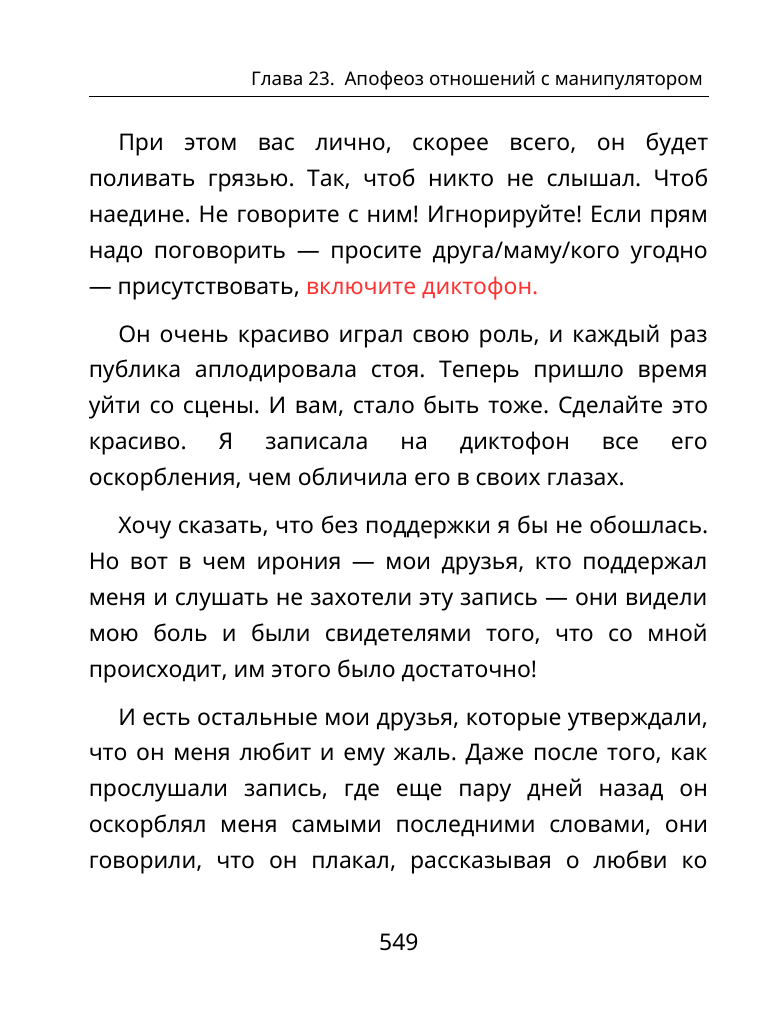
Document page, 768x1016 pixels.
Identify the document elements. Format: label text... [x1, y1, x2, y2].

text При этом вас лично, скорее всего, он будет поливать грязью. Так, чтоб никто не слышал. Чтоб наедине. Не говорите с ним! Игнорируйте! Если прям надо поговорить — просите друга/маму/кого угодно — присутствовать, включите диктофон. [88, 126, 709, 301]
text И есть остальные мои друзья, которые утверждали, что он меня любит и ему жаль. Даже после того, как прослушали запись, где еще пару дней назад он оскорблял меня самыми последними словами, они говорили, что он плакал, рассказывая о любви ко [88, 700, 709, 875]
text Он очень красиво играл свою роль, и каждый раз публика аплодировала стоя. Теперь пришло время уйти со сцены. И вам, стало быть тоже. Сделайте это красиво. Я записала на диктофон все его оскорбления, чем обличила его в своих глазах. [88, 317, 709, 492]
text Хочу сказать, что без поддержки я бы не обошлась. Но вот в чем ирония — мои друзья, кто поддержал меня и слушать не захотели эту запись — они видели мою боль и были свидетелями того, что со мной происходит, им этого было достаточно! [88, 509, 709, 684]
